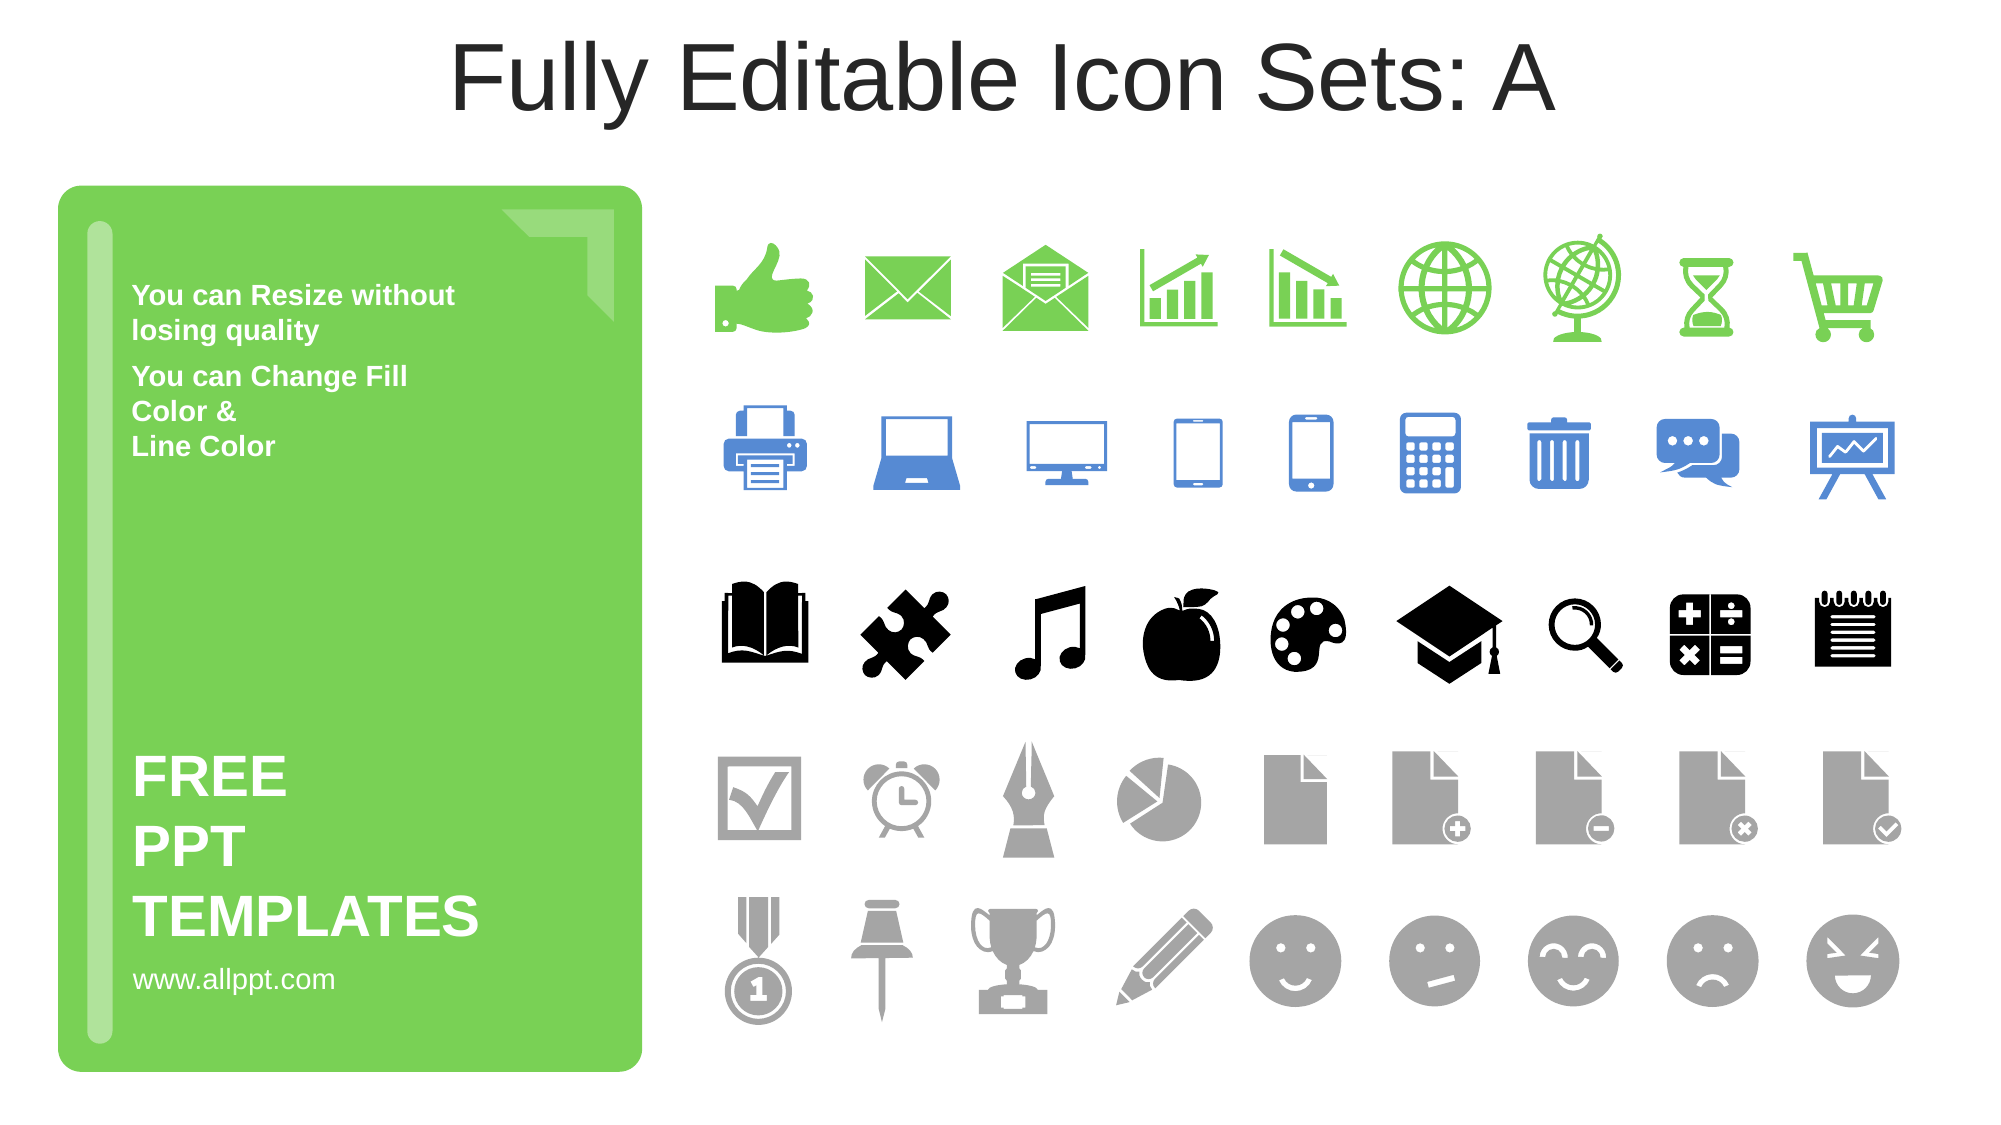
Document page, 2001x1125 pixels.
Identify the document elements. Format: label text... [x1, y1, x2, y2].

text_box [771, 897, 780, 944]
text_box [1679, 751, 1758, 845]
text_box [1666, 915, 1759, 1008]
text_box [1330, 298, 1342, 319]
text_box [1002, 244, 1089, 331]
text_box [1548, 598, 1623, 673]
text_box [735, 405, 795, 437]
text_box [1116, 991, 1130, 1006]
text_box [1249, 915, 1342, 1008]
text_box [1720, 751, 1746, 777]
text_box [1149, 254, 1209, 292]
text_box [1814, 590, 1892, 667]
text_box [1303, 754, 1328, 780]
text_box [717, 756, 802, 841]
text_box [1140, 249, 1218, 327]
text_box [1133, 908, 1213, 989]
text_box [738, 897, 747, 944]
text_box [1389, 915, 1481, 1007]
text_box [1270, 597, 1347, 672]
text_box [1527, 417, 1591, 431]
text_box [1129, 757, 1164, 799]
text_box [1535, 751, 1615, 845]
text_box [1810, 414, 1895, 500]
text_box [971, 908, 1056, 1015]
text_box [1264, 755, 1327, 845]
text_box [895, 761, 908, 769]
text_box [1296, 280, 1308, 319]
text_box [1392, 751, 1471, 845]
text_box [1166, 289, 1179, 319]
text_box [1130, 764, 1202, 842]
list Fully Editable Icon Sets: A [53, 20, 1952, 140]
text_box [1529, 433, 1589, 489]
text_box [1121, 969, 1153, 1001]
text_box [851, 945, 913, 1023]
text_box [1002, 828, 1055, 858]
text_box [1142, 588, 1221, 681]
text_box [1677, 433, 1740, 488]
text_box [721, 581, 809, 663]
text_box [1679, 258, 1734, 337]
text_box [1313, 289, 1325, 319]
text_box [1527, 915, 1619, 1007]
text_box [1278, 272, 1291, 319]
text_box [1806, 914, 1900, 1008]
text_box [865, 256, 951, 320]
text_box [1656, 418, 1720, 473]
text_box [1793, 252, 1883, 343]
text_box [1669, 635, 1710, 676]
text_box [723, 438, 807, 491]
text_box [1288, 414, 1334, 492]
text_box [1026, 421, 1108, 486]
text_box [1184, 280, 1196, 319]
text_box [860, 589, 951, 680]
text_box [1399, 412, 1461, 494]
text_box [1711, 635, 1751, 676]
text_box [1398, 241, 1492, 335]
text_box [715, 242, 814, 333]
text_box [864, 899, 900, 909]
text_box [860, 910, 904, 943]
text_box [1396, 585, 1503, 674]
text_box [1669, 594, 1751, 634]
text_box [1823, 751, 1902, 845]
text_box [1015, 586, 1086, 680]
text_box [1543, 233, 1622, 342]
text_box [1269, 249, 1347, 327]
text_box [1279, 249, 1340, 287]
text_box [863, 764, 940, 838]
text_box [873, 416, 961, 490]
text_box [1173, 418, 1223, 488]
text_box [1577, 751, 1602, 777]
text_box [724, 897, 792, 1025]
text_box [1002, 741, 1055, 826]
text_box [1864, 751, 1889, 777]
text_box [1417, 641, 1482, 684]
text_box [1433, 751, 1459, 777]
text_box [1201, 272, 1213, 319]
text_box [1117, 775, 1158, 823]
text_box [1149, 298, 1161, 319]
